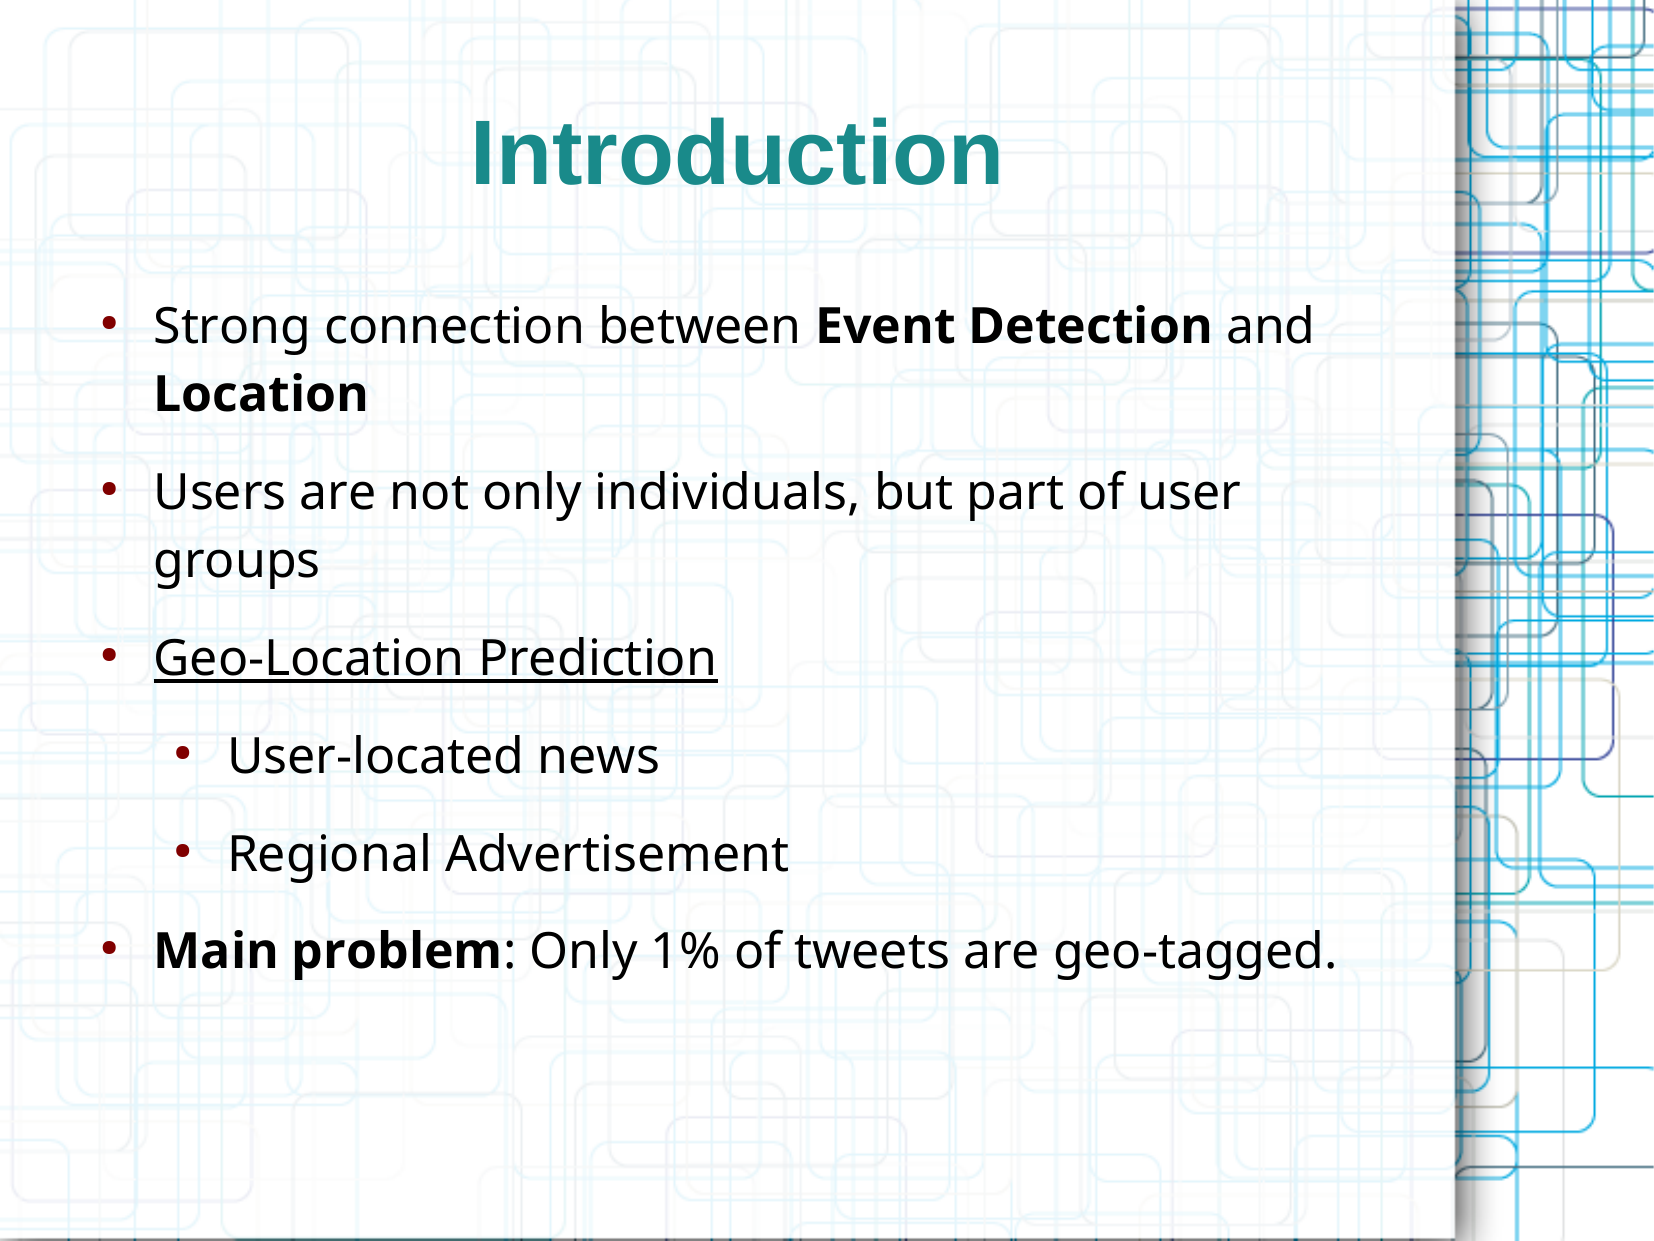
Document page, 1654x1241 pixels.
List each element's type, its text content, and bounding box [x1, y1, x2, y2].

picture [0, 0, 1654, 1241]
title Introduction [59, 49, 1418, 257]
list Strong connection between Event Detection and Location Users are not only individuals, but part of user groups Geo-Location Prediction User-located news Regional Advertisement Main problem: Only 1% of tweets are geo-tagged. [82, 290, 1418, 1010]
